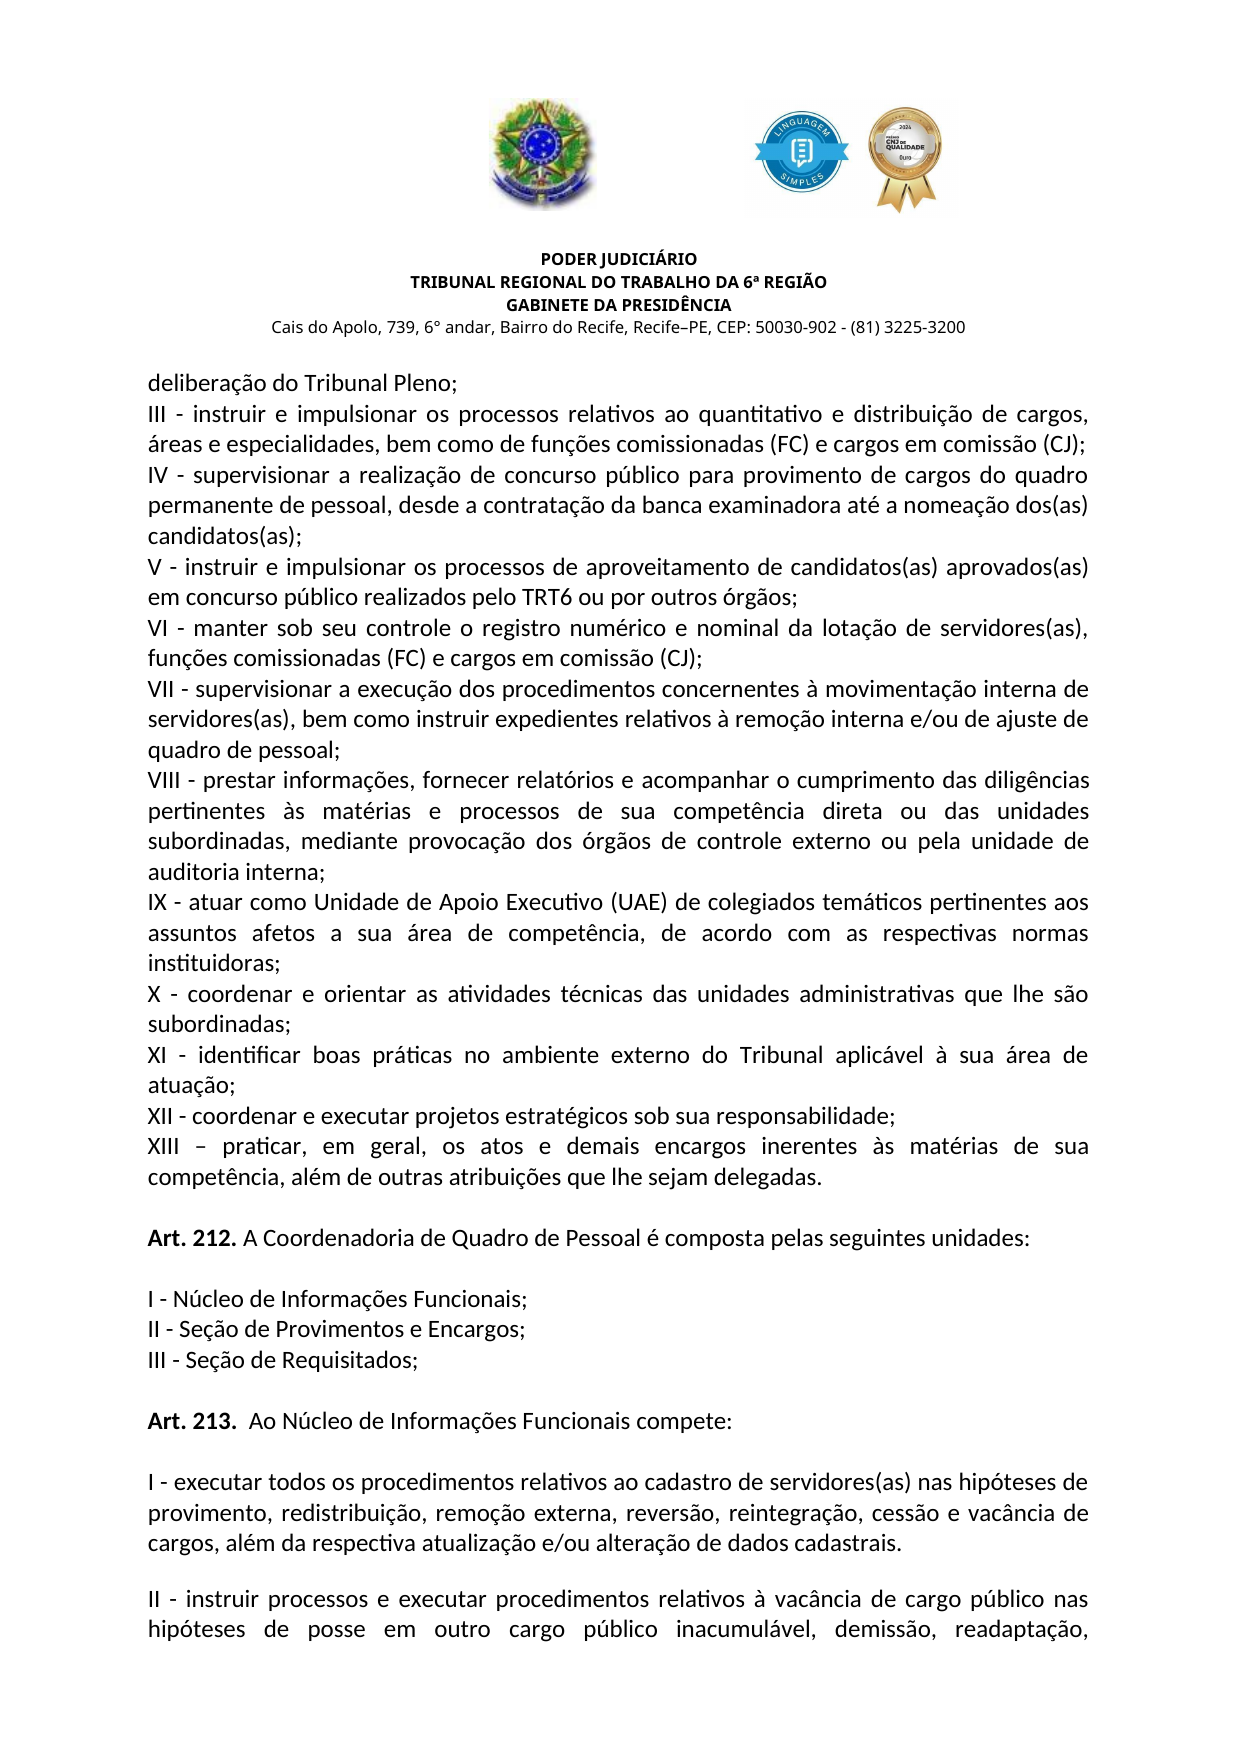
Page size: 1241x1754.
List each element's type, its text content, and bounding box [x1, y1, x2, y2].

text VII - supervisionar a execução dos procedimentos concernentes à movimentação interna de servidores(as), bem como instruir expedientes relativos à remoção interna e/ou de ajuste de quadro de pessoal; [147, 673, 1090, 764]
text III - Seção de Requisitados; [147, 1344, 1090, 1375]
text Art. 212. A Coordenadoria de Quadro de Pessoal é composta pelas seguintes unidades: [147, 1222, 1090, 1253]
text II - Seção de Provimentos e Encargos; [147, 1314, 1090, 1344]
text II - instruir processos e executar procedimentos relativos à vacância de cargo público nas hipóteses de posse em outro cargo público inacumulável, demissão, readaptação, [148, 1583, 1090, 1644]
text XI - identificar boas práticas no ambiente externo do Tribunal aplicável à sua área de atuação; [147, 1039, 1090, 1100]
text I - Núcleo de Informações Funcionais; [147, 1283, 1090, 1314]
text VIII - prestar informações, fornecer relatórios e acompanhar o cumprimento das diligências pertinentes às matérias e processos de sua competência direta ou das unidades subordinadas, mediante provocação dos órgãos de controle externo ou pela unidade de auditoria interna; [147, 764, 1090, 886]
text deliberação do Tribunal Pleno; [147, 367, 1090, 398]
text X - coordenar e orientar as atividades técnicas das unidades administrativas que lhe são subordinadas; [147, 978, 1090, 1039]
text VI - manter sob seu controle o registro numérico e nominal da lotação de servidores(as), funções comissionadas (FC) e cargos em comissão (CJ); [147, 612, 1090, 673]
text I - executar todos os procedimentos relativos ao cadastro de servidores(as) nas hipóteses de provimento, redistribuição, remoção externa, reversão, reintegração, cessão e vacância de cargos, além da respectiva atualização e/ou alteração de dados cadastrais. [148, 1466, 1090, 1558]
text V - instruir e impulsionar os processos de aproveitamento de candidatos(as) aprovados(as) em concurso público realizados pelo TRT6 ou por outros órgãos; [147, 551, 1090, 612]
text Art. 213. Ao Núcleo de Informações Funcionais compete: [147, 1405, 1090, 1436]
text III - instruir e impulsionar os processos relativos ao quantitativo e distribuição de cargos, áreas e especialidades, bem como de funções comissionadas (FC) e cargos em comissão (CJ); [147, 398, 1090, 459]
text IV - supervisionar a realização de concurso público para provimento de cargos do quadro permanente de pessoal, desde a contratação da banca examinadora até a nomeação dos(as) candidatos(as); [147, 459, 1090, 551]
text XIII – praticar, em geral, os atos e demais encargos inerentes às matérias de sua competência, além de outras atribuições que lhe sejam delegadas. [147, 1131, 1090, 1192]
text XII - coordenar e executar projetos estratégicos sob sua responsabilidade; [147, 1100, 1090, 1131]
text IX - atuar como Unidade de Apoio Executivo (UAE) de colegiados temáticos pertinentes aos assuntos afetos a sua área de competência, de acordo com as respectivas normas instituidoras; [147, 886, 1090, 978]
